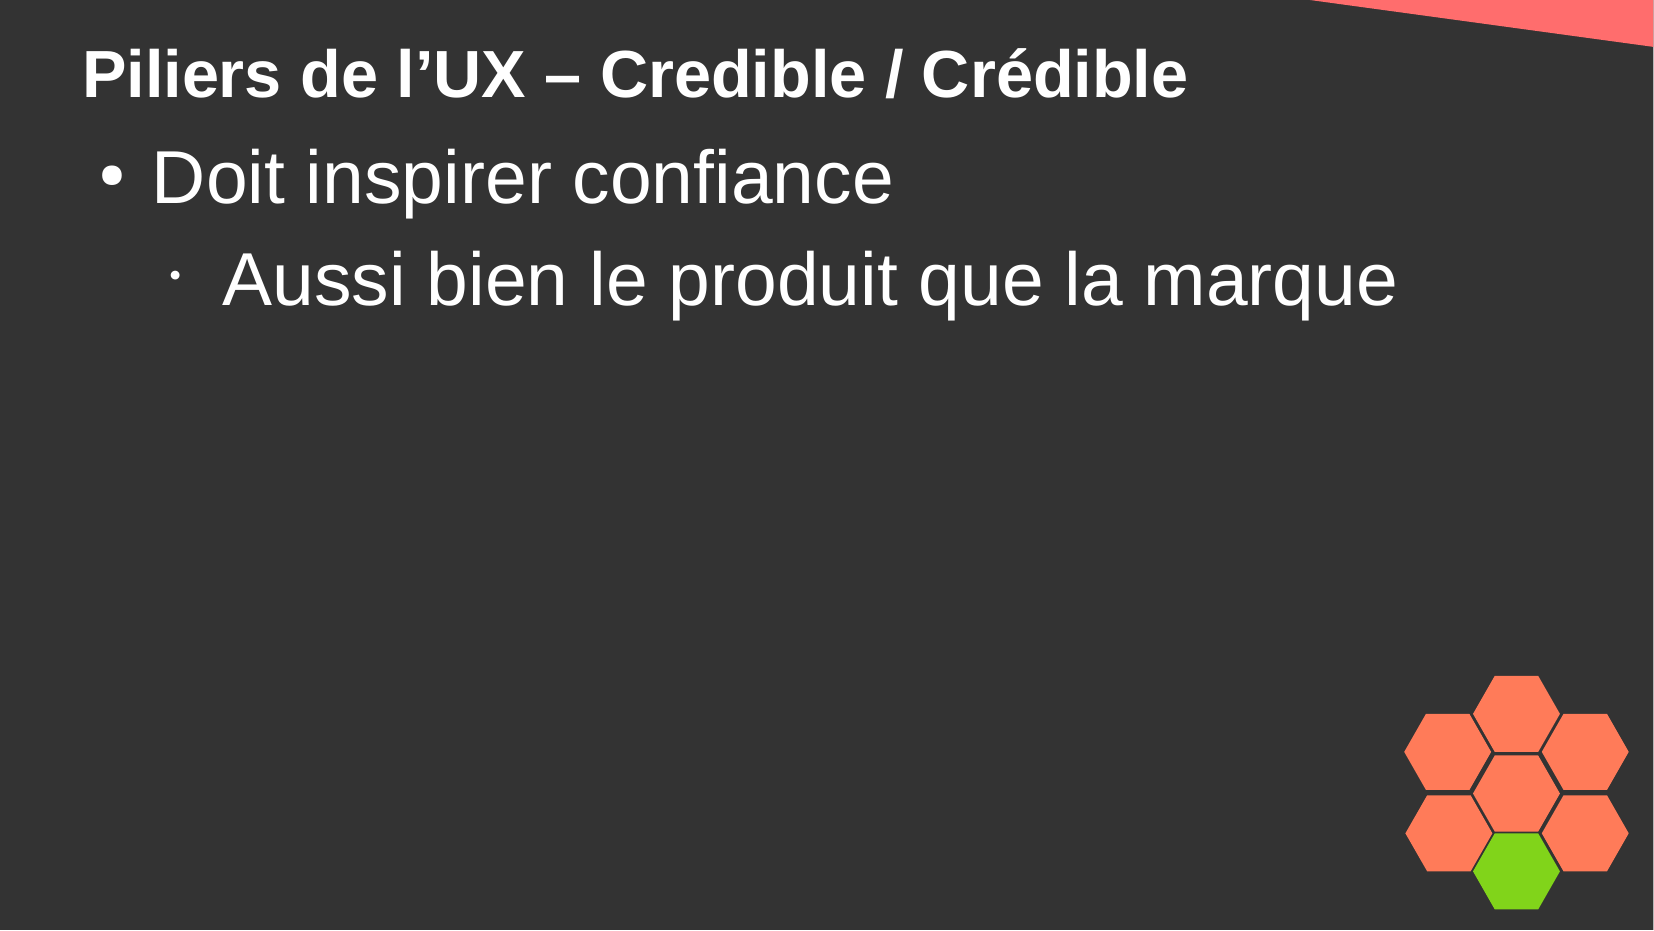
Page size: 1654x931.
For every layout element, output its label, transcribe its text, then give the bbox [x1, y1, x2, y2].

text_box [1473, 755, 1560, 832]
text_box [1309, 0, 1654, 47]
text_box [1541, 795, 1629, 872]
text_box [1541, 713, 1629, 790]
title Piliers de l’UX – Credible / Crédible [82, 37, 1571, 114]
list Doit inspirer confiance Aussi bien le produit que la marque [80, 135, 1620, 827]
text_box [1473, 675, 1560, 752]
text_box [1405, 795, 1560, 910]
text_box [1404, 713, 1492, 790]
